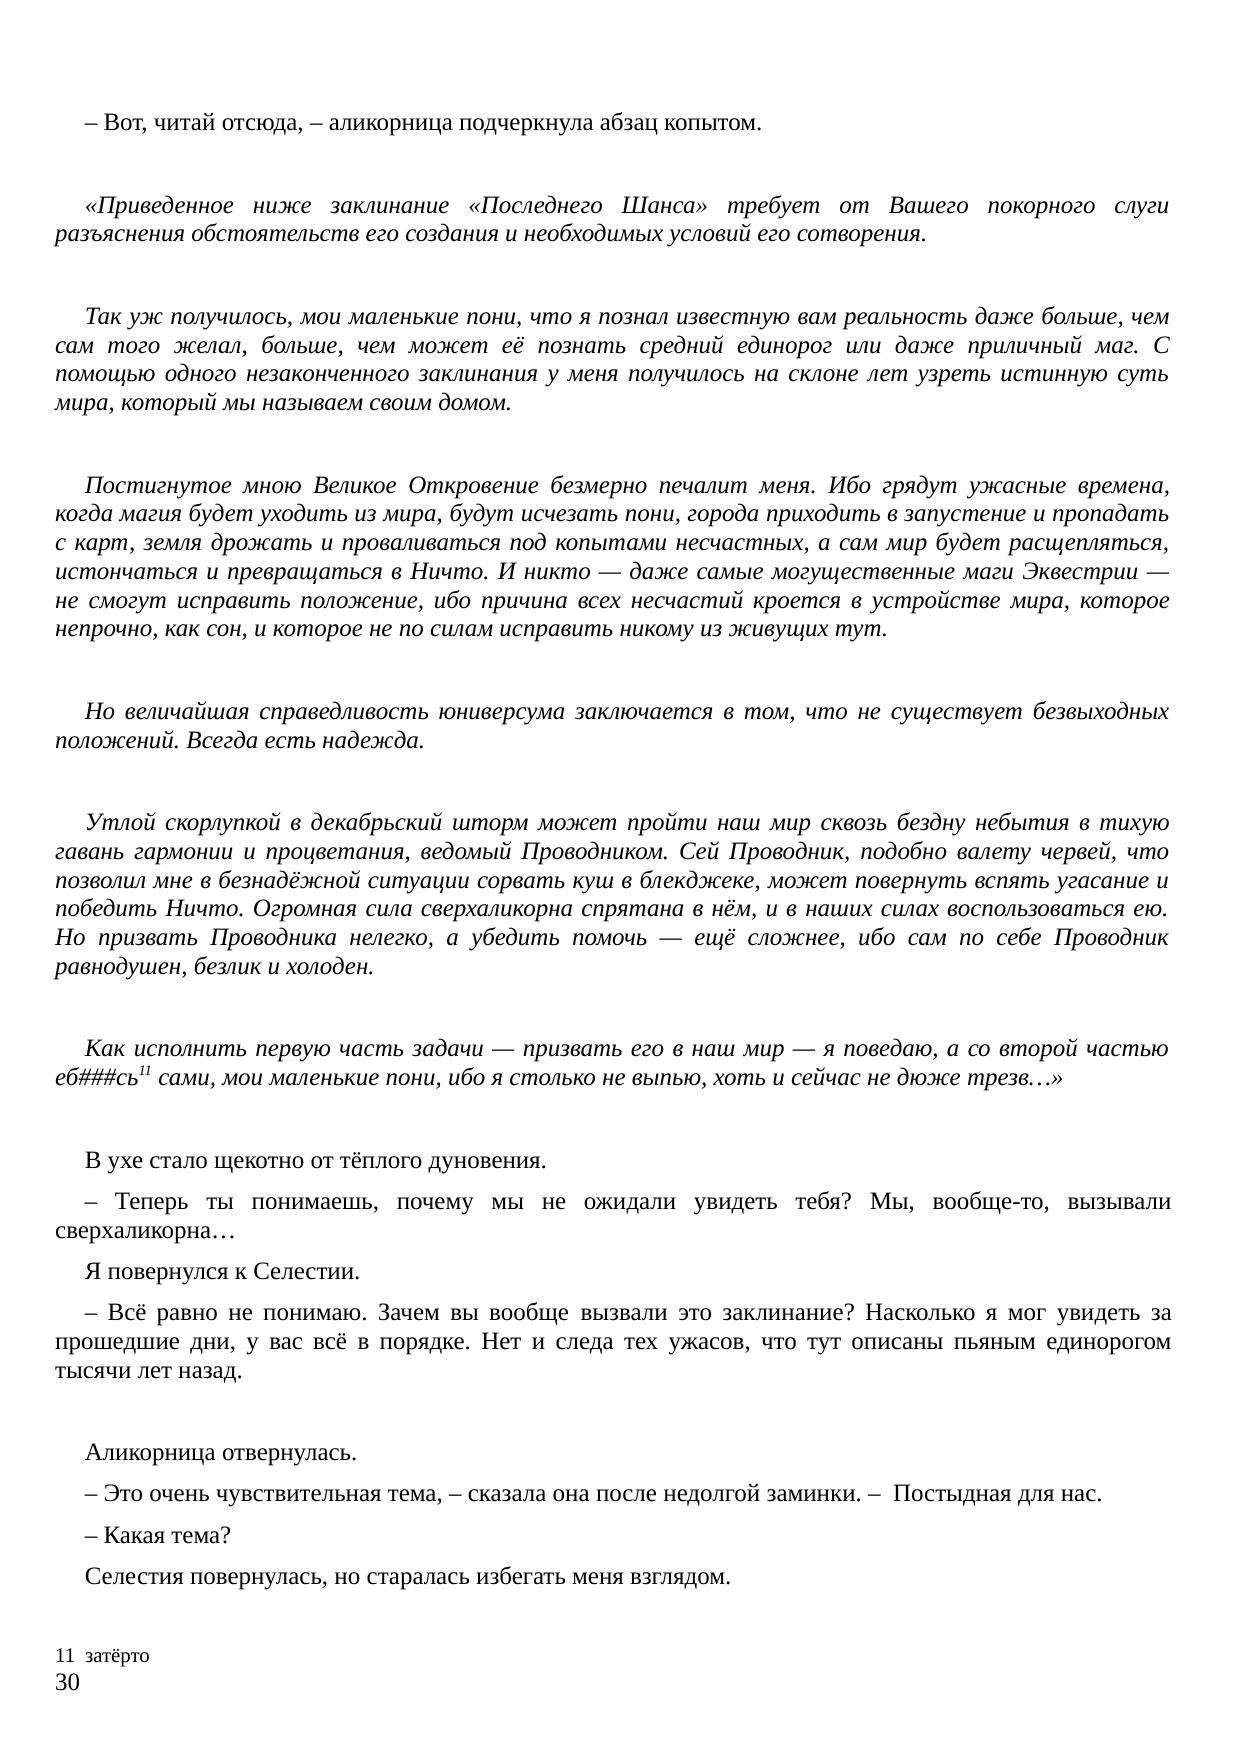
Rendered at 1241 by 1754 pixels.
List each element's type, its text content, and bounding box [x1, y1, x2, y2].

text – Это очень чувствительная тема, – сказала она после недолгой заминки. – Постыдная для нас. [55, 1478, 1173, 1507]
text Постигнутое мною Великое Откровение безмерно печалит меня. Ибо грядут ужасные времена, когда магия будет уходить из мира, будут исчезать пони, города приходить в запустение и пропадать с карт, земля дрожать и проваливаться под копытами несчастных, а сам мир будет расщепляться, истончаться и превращаться в Ничто. И никто — даже самые могущественные маги Эквестрии — не смогут исправить положение, ибо причина всех несчастий кроется в устройстве мира, которое непрочно, как сон, и которое не по силам исправить никому из живущих тут. [55, 470, 1173, 642]
text Но величайшая справедливость юниверсума заключается в том, что не существует безвыходных положений. Всегда есть надежда. [55, 696, 1173, 753]
text – Теперь ты понимаешь, почему мы не ожидали увидеть тебя? Мы, вообще-то, вызывали сверхаликорна… [55, 1186, 1173, 1243]
text – Вот, читай отсюда, – аликорница подчеркнула абзац копытом. [55, 107, 1173, 136]
text затёрто [55, 1642, 1173, 1667]
text «Приведенное ниже заклинание «Последнего Шанса» требует от Вашего покорного слуги разъяснения обстоятельств его создания и необходимых условий его сотворения. [55, 190, 1173, 247]
text – Всё равно не понимаю. Зачем вы вообще вызвали это заклинание? Насколько я мог увидеть за прошедшие дни, у вас всё в порядке. Нет и следа тех ужасов, что тут описаны пьяным единорогом тысячи лет назад. [55, 1297, 1173, 1383]
text В ухе стало щекотно от тёплого дуновения. [55, 1145, 1173, 1173]
text – Какая тема? [55, 1520, 1173, 1548]
text Так уж получилось, мои маленькие пони, что я познал известную вам реальность даже больше, чем сам того желал, больше, чем может её познать средний единорог или даже приличный маг. С помощью одного незаконченного заклинания у меня получилось на склоне лет узреть истинную суть мира, который мы называем своим домом. [55, 301, 1173, 416]
text Я повернулся к Селестии. [55, 1256, 1173, 1285]
text Селестия повернулась, но старалась избегать меня взглядом. [55, 1561, 1173, 1590]
text Как исполнить первую часть задачи — призвать его в наш мир — я поведаю, а со второй частью еб###сь сами, мои маленькие пони, ибо я столько не выпью, хоть и сейчас не дюже трезв…» [55, 1033, 1173, 1091]
text Аликорница отвернулась. [55, 1437, 1173, 1466]
text Утлой скорлупкой в декабрьский шторм может пройти наш мир сквозь бездну небытия в тихую гавань гармонии и процветания, ведомый Проводником. Сей Проводник, подобно валету червей, что позволил мне в безнадёжной ситуации сорвать куш в блекджеке, может повернуть вспять угасание и победить Ничто. Огромная сила сверхаликорна спрятана в нём, и в наших силах воспользоваться ею. Но призвать Проводника нелегко, а убедить помочь — ещё сложнее, ибо сам по себе Проводник равнодушен, безлик и холоден. [55, 807, 1173, 980]
